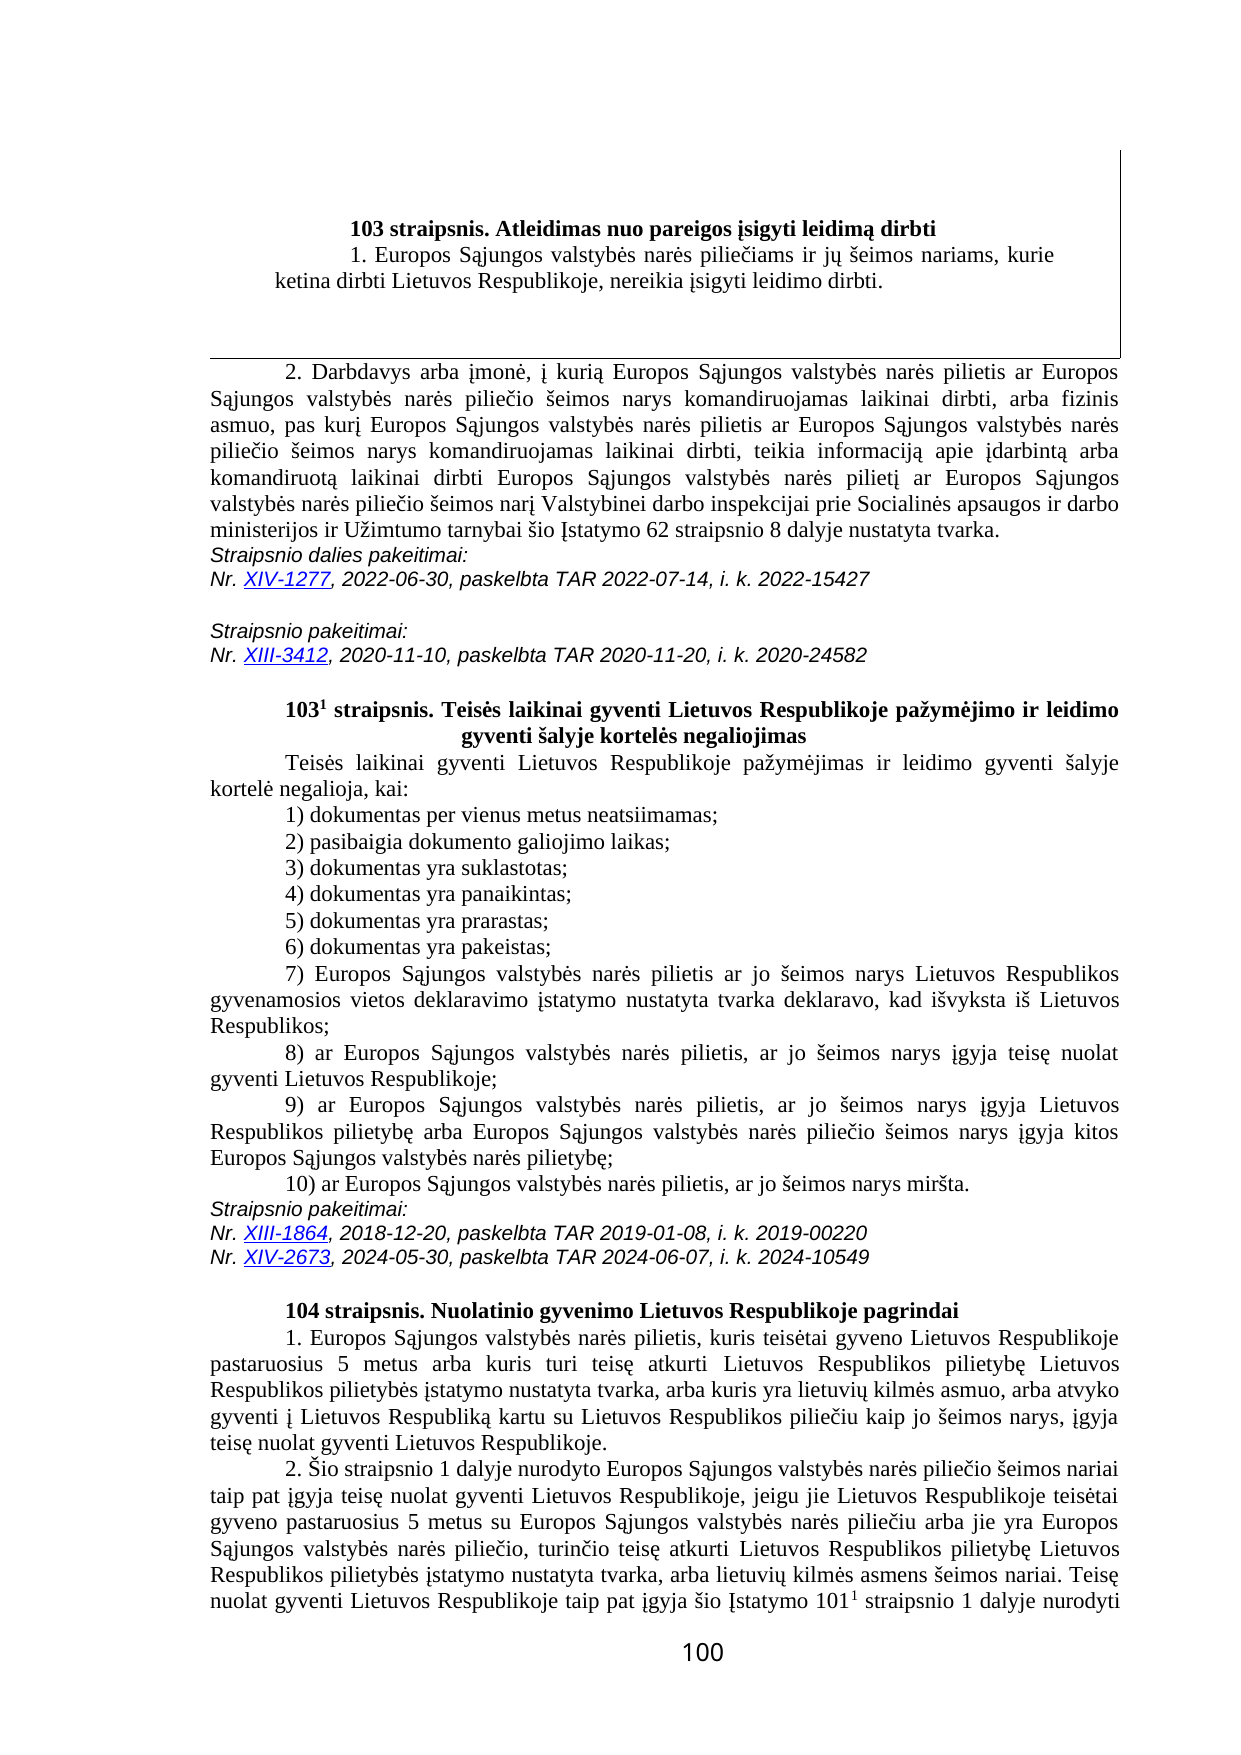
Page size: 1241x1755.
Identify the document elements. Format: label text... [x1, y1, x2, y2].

text 3) dokumentas yra suklastotas; [210, 854, 1120, 881]
text 6) dokumentas yra pakeistas; [210, 933, 1120, 959]
text 1. Europos Sąjungos valstybės narės pilietis, kuris teisėtai gyveno Lietuvos Respublikoje pastaruosius 5 metus arba kuris turi teisę atkurti Lietuvos Respublikos pilietybę Lietuvos Respublikos pilietybės įstatymo nustatyta tvarka, arba kuris yra lietuvių kilmės asmuo, arba atvyko gyventi į Lietuvos Respubliką kartu su Lietuvos Respublikos piliečiu kaip jo šeimos narys, įgyja teisę nuolat gyventi Lietuvos Respublikoje. [210, 1324, 1120, 1456]
text Straipsnio dalies pakeitimai: [210, 543, 1120, 567]
text 2) pasibaigia dokumento galiojimo laikas; [210, 828, 1120, 854]
text 1) dokumentas per vienus metus neatsiimamas; [210, 801, 1120, 828]
text 9) ar Europos Sąjungos valstybės narės pilietis, ar jo šeimos narys įgyja Lietuvos Respublikos pilietybę arba Europos Sąjungos valstybės narės piliečio šeimos narys įgyja kitos Europos Sąjungos valstybės narės pilietybę; [210, 1091, 1120, 1170]
text Straipsnio pakeitimai: [210, 1197, 1120, 1221]
text 10) ar Europos Sąjungos valstybės narės pilietis, ar jo šeimos narys miršta. [210, 1170, 1120, 1197]
text Nr. XIV-1277, 2022-06-30, paskelbta TAR 2022-07-14, i. k. 2022-15427 [210, 567, 1120, 591]
text 104 straipsnis. Nuolatinio gyvenimo Lietuvos Respublikoje pagrindai [210, 1297, 1120, 1324]
text 2. Šio straipsnio 1 dalyje nurodyto Europos Sąjungos valstybės narės piliečio šeimos nariai taip pat įgyja teisę nuolat gyventi Lietuvos Respublikoje, jeigu jie Lietuvos Respublikoje teisėtai gyveno pastaruosius 5 metus su Europos Sąjungos valstybės narės piliečiu arba jie yra Europos Sąjungos valstybės narės piliečio, turinčio teisę atkurti Lietuvos Respublikos pilietybę Lietuvos Respublikos pilietybės įstatymo nustatyta tvarka, arba lietuvių kilmės asmens šeimos nariai. Teisę nuolat gyventi Lietuvos Respublikoje taip pat įgyja šio Įstatymo 1011 straipsnio 1 dalyje nurodyti [210, 1456, 1120, 1614]
text 5) dokumentas yra prarastas; [210, 907, 1120, 933]
text 2. Darbdavys arba įmonė, į kurią Europos Sąjungos valstybės narės pilietis ar Europos Sąjungos valstybės narės piliečio šeimos narys komandiruojamas laikinai dirbti, arba fizinis asmuo, pas kurį Europos Sąjungos valstybės narės pilietis ar Europos Sąjungos valstybės narės piliečio šeimos narys komandiruojamas laikinai dirbti, teikia informaciją apie įdarbintą arba komandiruotą laikinai dirbti Europos Sąjungos valstybės narės pilietį ar Europos Sąjungos valstybės narės piliečio šeimos narį Valstybinei darbo inspekcijai prie Socialinės apsaugos ir darbo ministerijos ir Užimtumo tarnybai šio Įstatymo 62 straipsnio 8 dalyje nustatyta tvarka. [210, 358, 1120, 543]
text 4) dokumentas yra panaikintas; [210, 881, 1120, 907]
text 1031 straipsnis. Teisės laikinai gyventi Lietuvos Respublikoje pažymėjimo ir leidimo gyventi šalyje kortelės negaliojimas [285, 696, 1120, 749]
text 1. Europos Sąjungos valstybės narės piliečiams ir jų šeimos nariams, kurie ketina dirbti Lietuvos Respublikoje, nereikia įsigyti leidimo dirbti. [210, 241, 1120, 358]
text Straipsnio pakeitimai: [210, 619, 1120, 643]
text Nr. XIV-2673, 2024-05-30, paskelbta TAR 2024-06-07, i. k. 2024-10549 [210, 1245, 1120, 1269]
text Teisės laikinai gyventi Lietuvos Respublikoje pažymėjimas ir leidimo gyventi šalyje kortelė negalioja, kai: [210, 749, 1120, 801]
text Nr. XIII-1864, 2018-12-20, paskelbta TAR 2019-01-08, i. k. 2019-00220 [210, 1221, 1120, 1245]
text 103 straipsnis. Atleidimas nuo pareigos įsigyti leidimą dirbti [210, 150, 1120, 241]
text Nr. XIII-3412, 2020-11-10, paskelbta TAR 2020-11-20, i. k. 2020-24582 [210, 643, 1120, 667]
text 8) ar Europos Sąjungos valstybės narės pilietis, ar jo šeimos narys įgyja teisę nuolat gyventi Lietuvos Respublikoje; [210, 1039, 1120, 1091]
text 7) Europos Sąjungos valstybės narės pilietis ar jo šeimos narys Lietuvos Respublikos gyvenamosios vietos deklaravimo įstatymo nustatyta tvarka deklaravo, kad išvyksta iš Lietuvos Respublikos; [210, 959, 1120, 1039]
